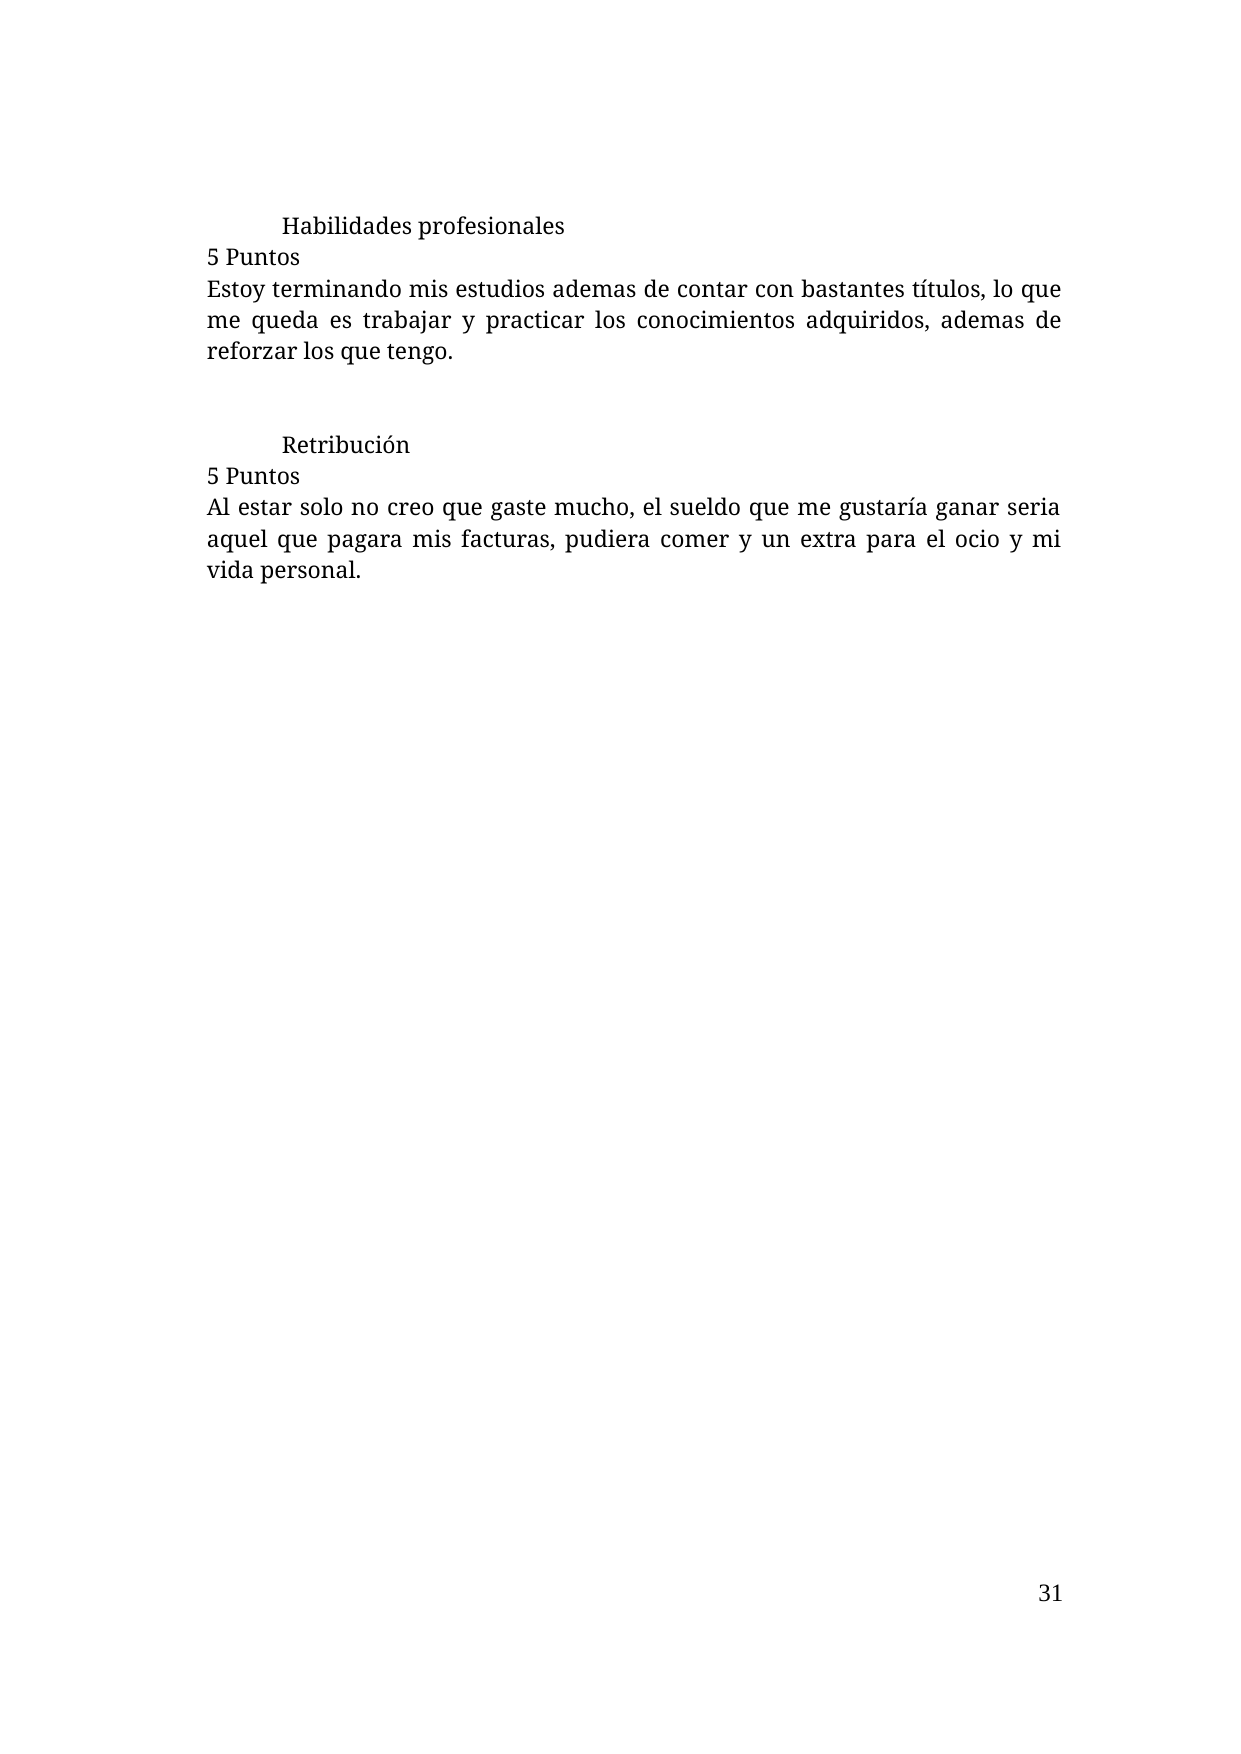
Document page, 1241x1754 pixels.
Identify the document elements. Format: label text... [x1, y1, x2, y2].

text Al estar solo no creo que gaste mucho, el sueldo que me gustaría ganar seria aquel que pagara mis facturas, pudiera comer y un extra para el ocio y mi vida personal. [207, 491, 1063, 585]
text 5 Puntos [207, 460, 1063, 491]
text Retribución [207, 429, 1063, 460]
text 5 Puntos [207, 241, 1063, 273]
text Habilidades profesionales [207, 210, 1063, 241]
text Estoy terminando mis estudios ademas de contar con bastantes títulos, lo que me queda es trabajar y practicar los conocimientos adquiridos, ademas de reforzar los que tengo. [207, 273, 1063, 366]
